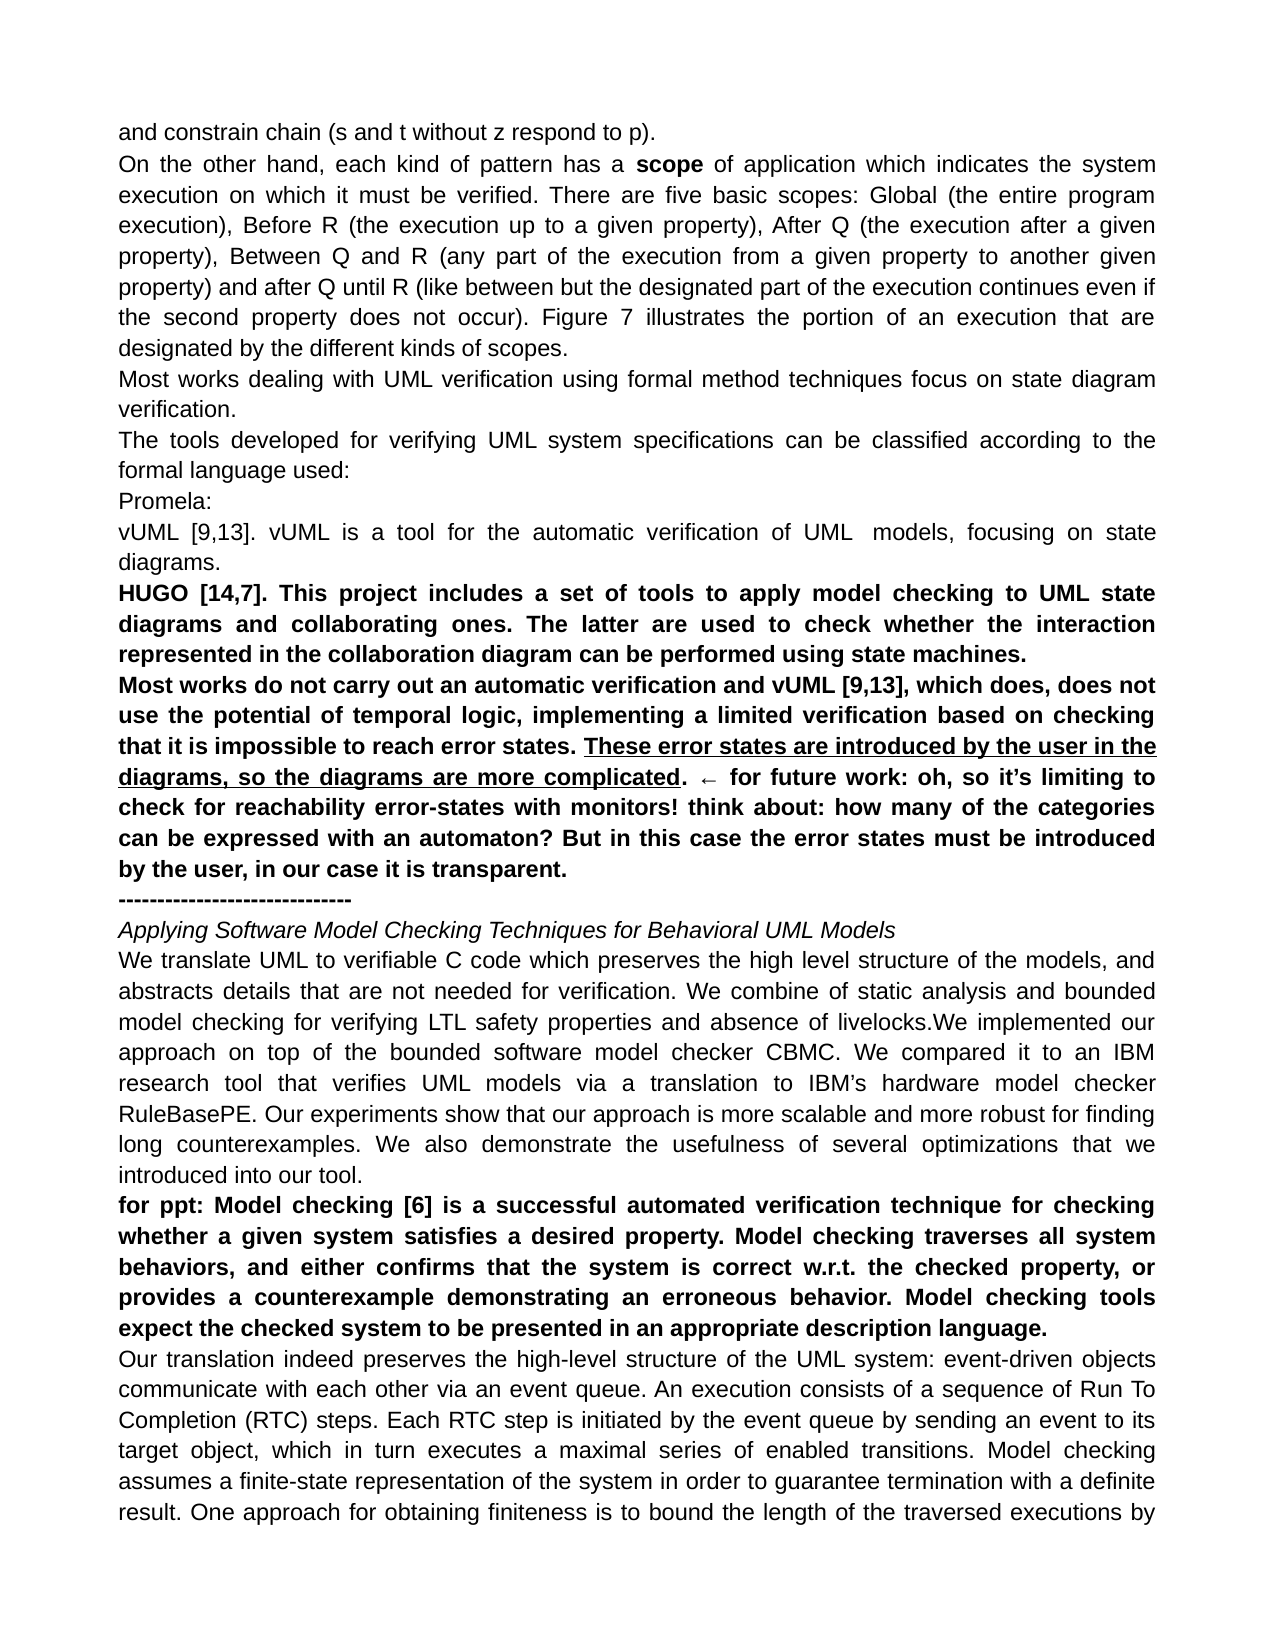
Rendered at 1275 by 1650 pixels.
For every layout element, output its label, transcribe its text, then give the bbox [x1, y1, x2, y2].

text ------------------------------ [118, 886, 1157, 912]
text and constrain chain (s and t without z respond to p). [118, 118, 1157, 145]
text Most works do not carry out an automatic verification and vUML [9,13], which does, does not use the potential of temporal logic, implementing a limited verification based on checking that it is impossible to reach error states. These error states are introduced by the user in the diagrams, so the diagrams are more complicated. ← for future work: oh, so it’s limiting to check for reachability error-states with monitors! think about: how many of the categories can be expressed with an automaton? But in this case the error states must be introduced by the user, in our case it is transparent. [118, 671, 1157, 882]
text On the other hand, each kind of pattern has a scope of application which indicates the system execution on which it must be verified. There are five basic scopes: Global (the entire program execution), Before R (the execution up to a given property), After Q (the execution after a given property), Between Q and R (any part of the execution from a given property to another given property) and after Q until R (like between but the designated part of the execution continues even if the second property does not occur). Figure 7 illustrates the portion of an execution that are designated by the different kinds of scopes. [118, 149, 1157, 361]
text We translate UML to verifiable C code which preserves the high level structure of the models, and abstracts details that are not needed for verification. We combine of static analysis and bounded model checking for verifying LTL safety properties and absence of livelocks.We implemented our approach on top of the bounded software model checker CBMC. We compared it to an IBM research tool that verifies UML models via a translation to IBM’s hardware model checker RuleBasePE. Our experiments show that our approach is more scalable and more robust for finding long counterexamples. We also demonstrate the usefulness of several optimizations that we introduced into our tool. [118, 947, 1157, 1188]
text Most works dealing with UML verification using formal method techniques focus on state diagram verification. [118, 365, 1157, 422]
text Our translation indeed preserves the high-level structure of the UML system: event-driven objects communicate with each other via an event queue. An execution consists of a sequence of Run To Completion (RTC) steps. Each RTC step is initiated by the event queue by sending an event to its target object, which in turn executes a maximal series of enabled transitions. Model checking assumes a finite-state representation of the system in order to guarantee termination with a definite result. One approach for obtaining finiteness is to bound the length of the traversed executions by [118, 1345, 1157, 1525]
text for ppt: Model checking [6] is a successful automated verification technique for checking whether a given system satisfies a desired property. Model checking traverses all system behaviors, and either confirms that the system is correct w.r.t. the checked property, or provides a counterexample demonstrating an erroneous behavior. Model checking tools expect the checked system to be presented in an appropriate description language. [118, 1192, 1157, 1341]
text HUGO [14,7]. This project includes a set of tools to apply model checking to UML state diagrams and collaborating ones. The latter are used to check whether the interaction represented in the collaboration diagram can be performed using state machines. [118, 579, 1157, 667]
text Applying Software Model Checking Techniques for Behavioral UML Models [118, 916, 1157, 943]
text vUML [9,13]. vUML is a tool for the automatic verification of UML models, focusing on state diagrams. [118, 518, 1157, 576]
text Promela: [118, 487, 1157, 514]
text The tools developed for verifying UML system specifications can be classified according to the formal language used: [118, 426, 1157, 484]
